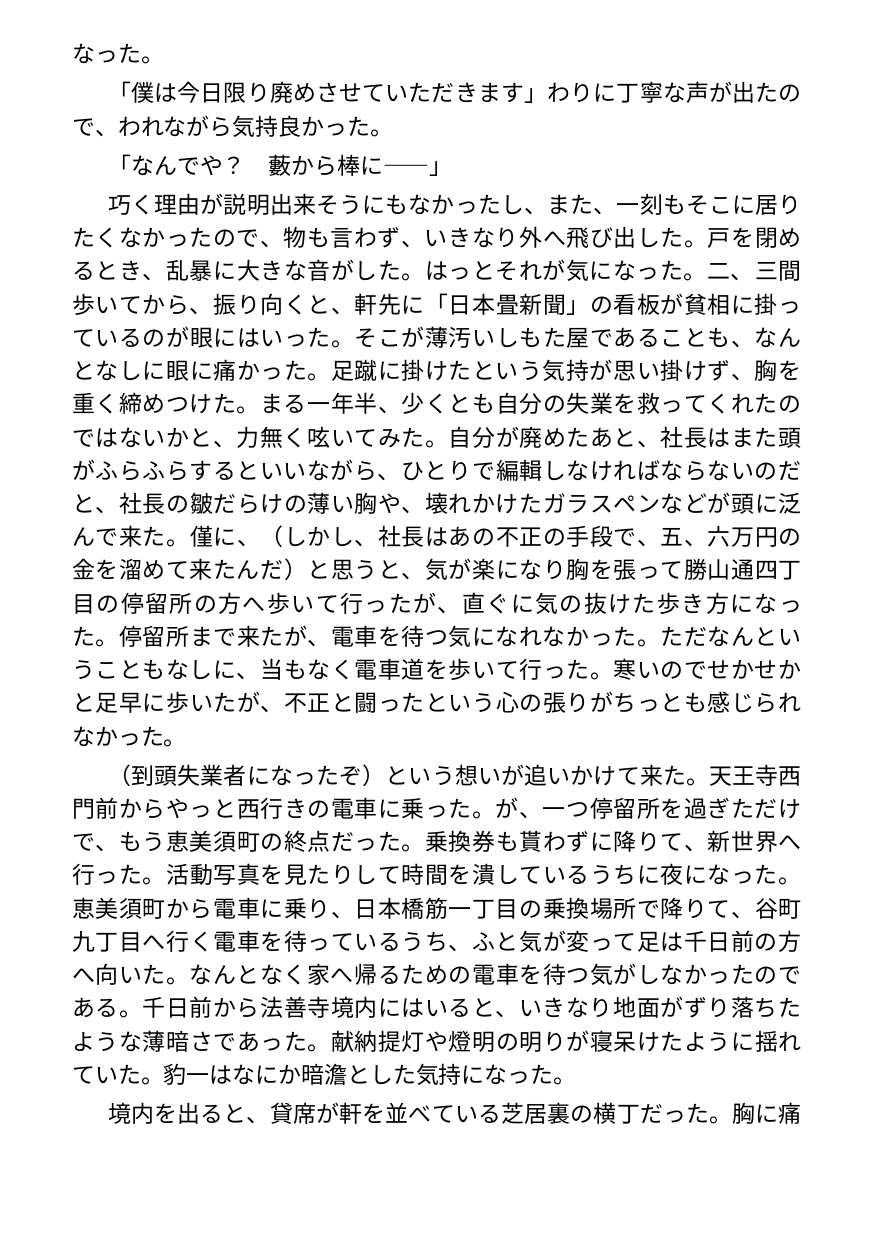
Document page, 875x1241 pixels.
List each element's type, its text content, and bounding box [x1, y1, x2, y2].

text 「僕は今日限り廃めさせていただきます」わりに丁寧な声が出たので、われながら気持良かった。 [72, 75, 802, 142]
text （到頭失業者になったぞ）という想いが追いかけて来た。天王寺西門前からやっと西行きの電車に乗った。が、一つ停留所を過ぎただけで、もう恵美須町の終点だった。乗換券も貰わずに降りて、新世界へ行った。活動写真を見たりして時間を潰しているうちに夜になった。恵美須町から電車に乗り、日本橋筋一丁目の乗換場所で降りて、谷町九丁目へ行く電車を待っているうち、ふと気が変って足は千日前の方へ向いた。なんとなく家へ帰るための電車を待つ気がしなかったのである。千日前から法善寺境内にはいると、いきなり地面がずり落ちたような薄暗さであった。献納提灯や燈明の明りが寝呆けたように揺れていた。豹一はなにか暗澹とした気持になった。 [72, 758, 802, 1090]
text 境内を出ると、貸席が軒を並べている芝居裏の横丁だった。胸に痛 [72, 1096, 802, 1129]
text 巧く理由が説明出来そうにもなかったし、また、一刻もそこに居りたくなかったので、物も言わず、いきなり外へ飛び出した。戸を閉めるとき、乱暴に大きな音がした。はっとそれが気になった。二、三間歩いてから、振り向くと、軒先に「日本畳新聞」の看板が貧相に掛っているのが眼にはいった。そこが薄汚いしもた屋であることも、なんとなしに眼に痛かった。足蹴に掛けたという気持が思い掛けず、胸を重く締めつけた。まる一年半、少くとも自分の失業を救ってくれたのではないかと、力無く呟いてみた。自分が廃めたあと、社長はまた頭がふらふらするといいながら、ひとりで編輯しなければならないのだと、社長の皺だらけの薄い胸や、壊れかけたガラスペンなどが頭に泛んで来た。僅に、（しかし、社長はあの不正の手段で、五、六万円の金を溜めて来たんだ）と思うと、気が楽になり胸を張って勝山通四丁目の停留所の方へ歩いて行ったが、直ぐに気の抜けた歩き方になった。停留所まで来たが、電車を待つ気になれなかった。ただなんということもなしに、当もなく電車道を歩いて行った。寒いのでせかせかと足早に歩いたが、不正と闘ったという心の張りがちっとも感じられなかった。 [72, 187, 802, 752]
text 「なんでや？ 藪から棒に――」 [72, 148, 802, 181]
text なった。 [72, 36, 802, 69]
